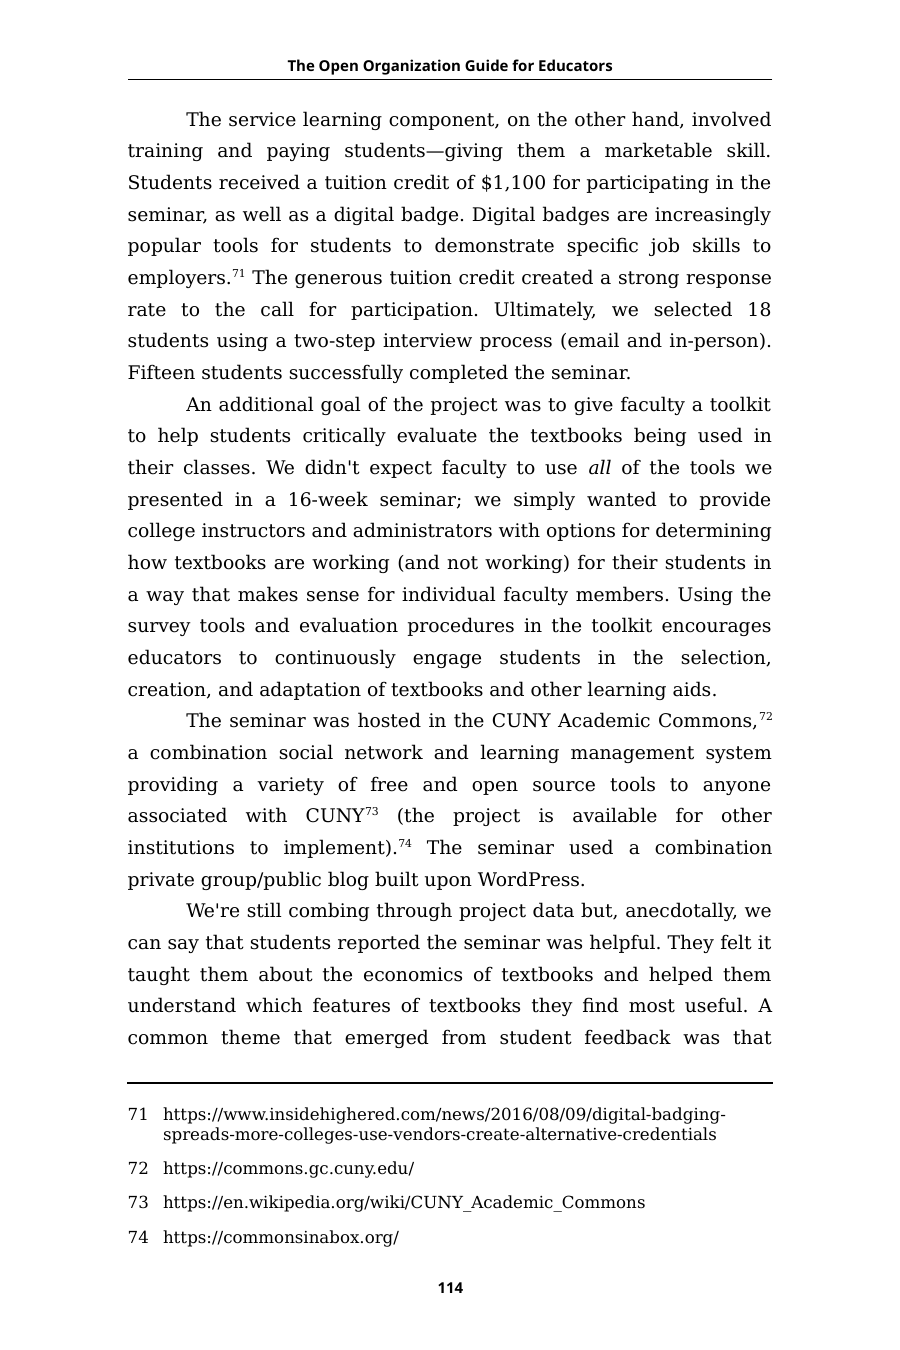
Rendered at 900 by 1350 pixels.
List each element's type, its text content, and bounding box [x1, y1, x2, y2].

text https://commonsinabox.org/ [127, 1228, 772, 1247]
text The seminar was hosted in the CUNY Academic Commons, a combination social network and learning management system providing a variety of free and open source tools to anyone associated with CUNY (the project is available for other institutions to implement). The seminar used a combination private group/public blog built upon WordPress. [127, 710, 772, 891]
text https://www.insidehighered.com/news/2016/08/09/digital-badging-spreads-more-colleges-use-vendors-create-alternative-credentials [127, 1105, 772, 1144]
text https://en.wikipedia.org/wiki/CUNY_Academic_Commons [127, 1193, 772, 1213]
text https://commons.gc.cuny.edu/ [127, 1159, 772, 1178]
text An additional goal of the project was to give faculty a toolkit to help students critically evaluate the textbooks being used in their classes. We didn't expect faculty to use all of the tools we presented in a 16-week seminar; we simply wanted to provide college instructors and administrators with options for determining how textbooks are working (and not working) for their students in a way that makes sense for individual faculty members. Using the survey tools and evaluation procedures in the toolkit encourages educators to continuously engage students in the selection, creation, and adaptation of textbooks and other learning aids. [127, 394, 772, 701]
text We're still combing through project data but, anecdotally, we can say that students reported the seminar was helpful. They felt it taught them about the economics of textbooks and helped them understand which features of textbooks they find most useful. A common theme that emerged from student feedback was that [127, 900, 772, 1049]
text The service learning component, on the other hand, involved training and paying students—giving them a marketable skill. Students received a tuition credit of $1,100 for participating in the seminar, as well as a digital badge. Digital badges are increasingly popular tools for students to demonstrate specific job skills to employers. The generous tuition credit created a strong response rate to the call for participation. Ultimately, we selected 18 students using a two-step interview process (email and in-person). Fifteen students successfully completed the seminar. [127, 109, 772, 384]
